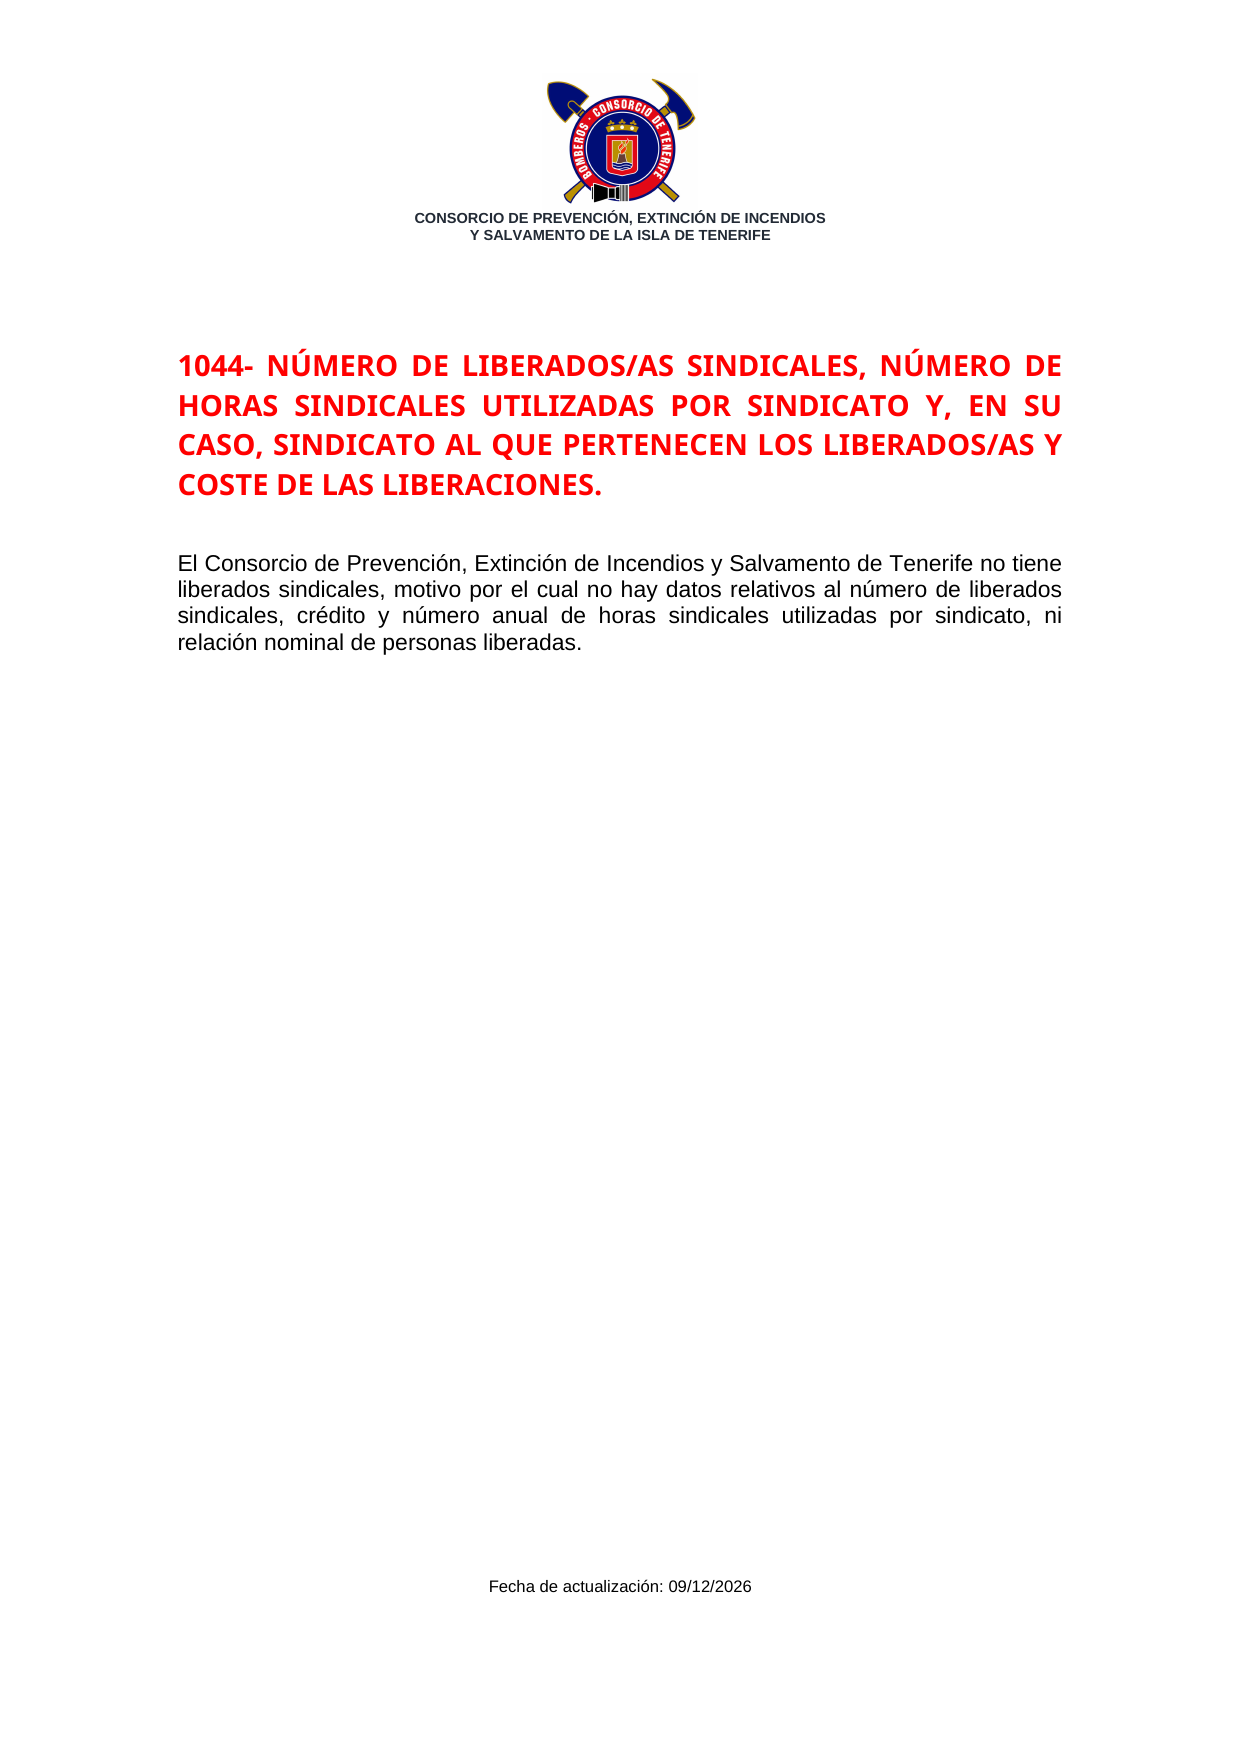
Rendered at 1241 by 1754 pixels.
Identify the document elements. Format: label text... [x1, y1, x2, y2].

subtitle 1044- Número de liberados/as sindicales, número de horas sindicales utilizadas por sindicato y, en su caso, sindicato al que pertenecen los liberados/as y coste de las liberaciones. [177, 345, 1063, 504]
text El Consorcio de Prevención, Extinción de Incendios y Salvamento de Tenerife no tiene liberados sindicales, motivo por el cual no hay datos relativos al número de liberados sindicales, crédito y número anual de horas sindicales utilizadas por sindicato, ni relación nominal de personas liberadas. [177, 549, 1063, 655]
